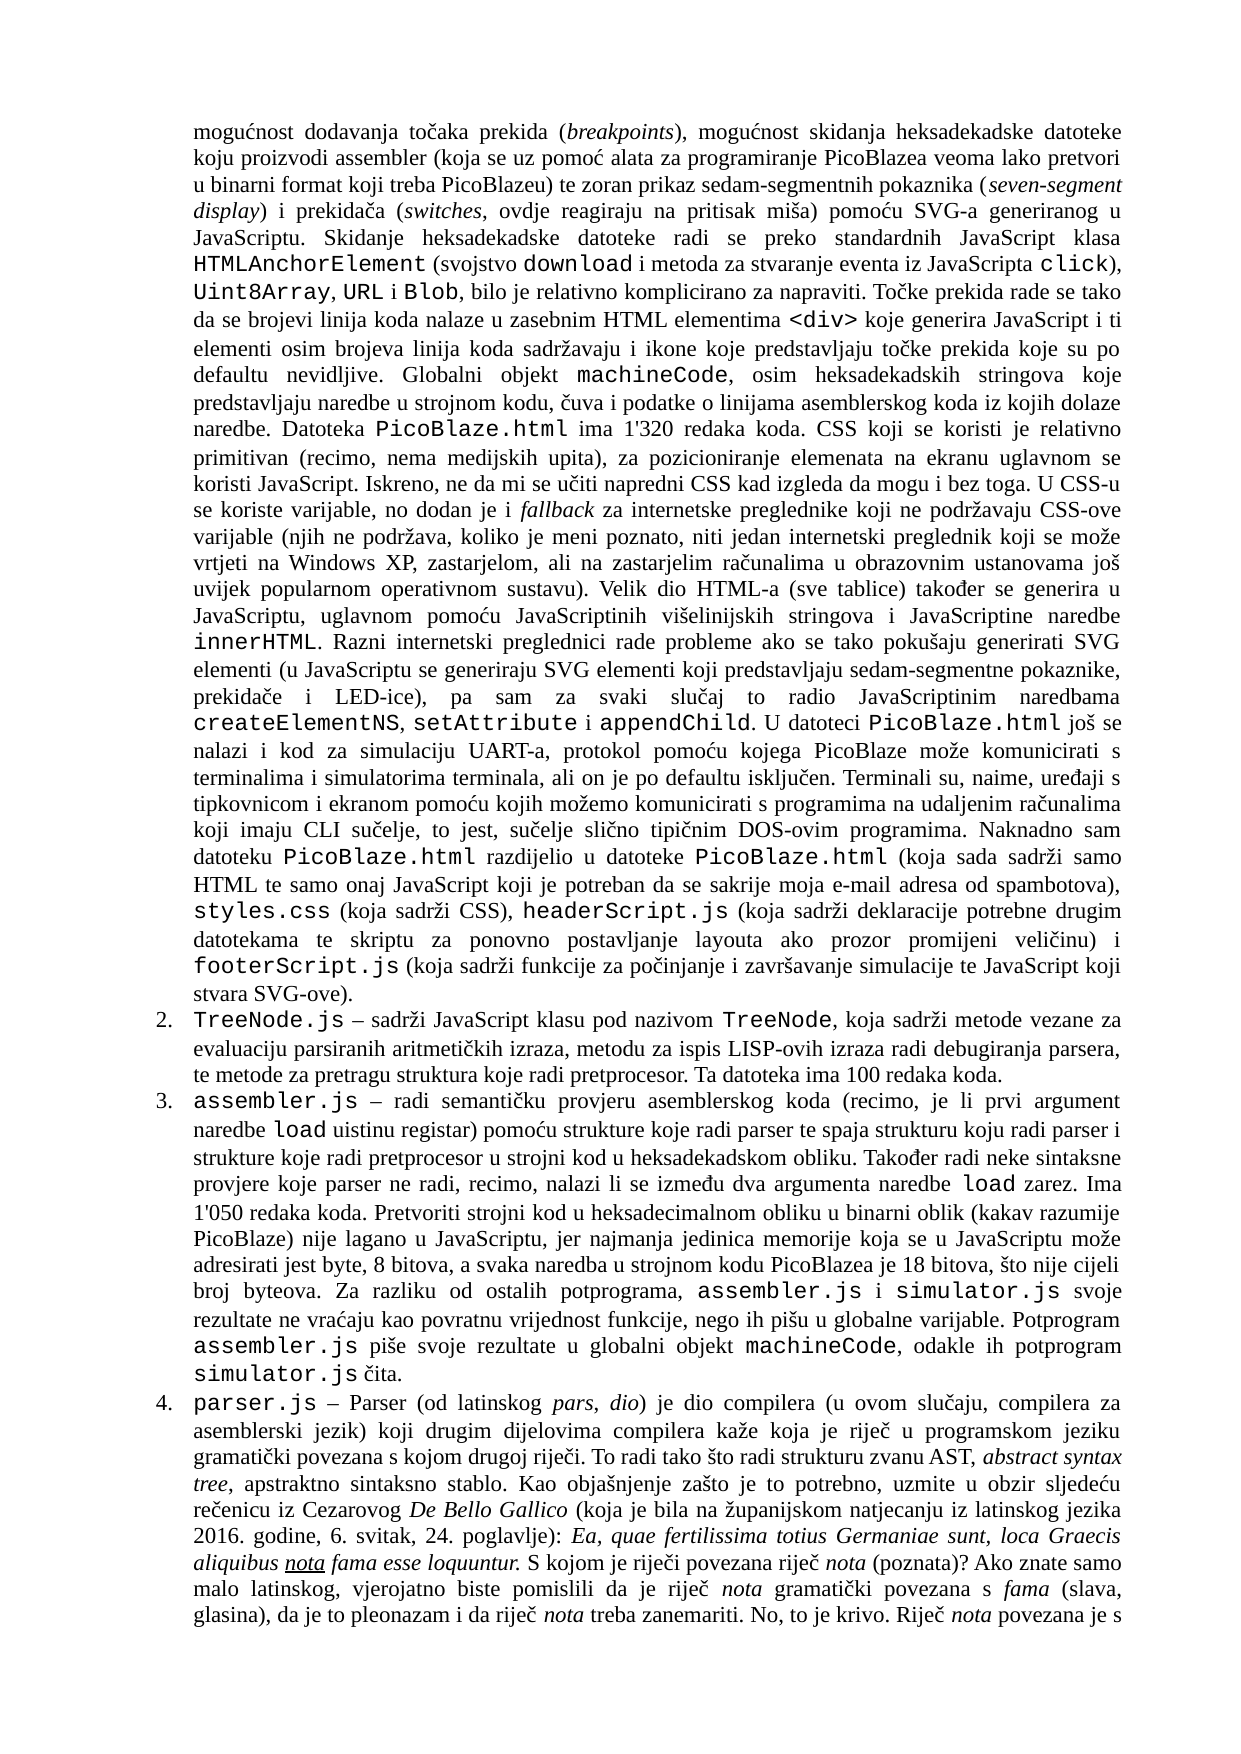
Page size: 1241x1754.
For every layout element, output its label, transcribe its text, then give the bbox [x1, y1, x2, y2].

list assembler.js – radi semantičku provjeru asemblerskog koda (recimo, je li prvi argument naredbe load uistinu registar) pomoću strukture koje radi parser te spaja strukturu koju radi parser i strukture koje radi pretprocesor u strojni kod u heksadekadskom obliku. Također radi neke sintaksne provjere koje parser ne radi, recimo, nalazi li se između dva argumenta naredbe load zarez. Ima 1'050 redaka koda. Pretvoriti strojni kod u heksadecimalnom obliku u binarni oblik (kakav razumije PicoBlaze) nije lagano u JavaScriptu, jer najmanja jedinica memorije koja se u JavaScriptu može adresirati jest byte, 8 bitova, a svaka naredba u strojnom kodu PicoBlazea je 18 bitova, što nije cijeli broj byteova. Za razliku od ostalih potprograma, assembler.js i simulator.js svoje rezultate ne vraćaju kao povratnu vrijednost funkcije, nego ih pišu u globalne varijable. Potprogram assembler.js piše svoje rezultate u globalni objekt machineCode, odakle ih potprogram simulator.js čita. [156, 1087, 1122, 1389]
list TreeNode.js – sadrži JavaScript klasu pod nazivom TreeNode, koja sadrži metode vezane za evaluaciju parsiranih aritmetičkih izraza, metodu za ispis LISP-ovih izraza radi debugiranja parsera, te metode za pretragu struktura koje radi pretprocesor. Ta datoteka ima 100 redaka koda. [156, 1007, 1122, 1087]
list mogućnost dodavanja točaka prekida (breakpoints), mogućnost skidanja heksadekadske datoteke koju proizvodi assembler (koja se uz pomoć alata za programiranje PicoBlazea veoma lako pretvori u binarni format koji treba PicoBlazeu) te zoran prikaz sedam-segmentnih pokaznika (seven-segment display) i prekidača (switches, ovdje reagiraju na pritisak miša) pomoću SVG-a generiranog u JavaScriptu. Skidanje heksadekadske datoteke radi se preko standardnih JavaScript klasa HTMLAnchorElement (svojstvo download i metoda za stvaranje eventa iz JavaScripta click), Uint8Array, URL i Blob, bilo je relativno komplicirano za napraviti. Točke prekida rade se tako da se brojevi linija koda nalaze u zasebnim HTML elementima <div> koje generira JavaScript i ti elementi osim brojeva linija koda sadržavaju i ikone koje predstavljaju točke prekida koje su po defaultu nevidljive. Globalni objekt machineCode, osim heksadekadskih stringova koje predstavljaju naredbe u strojnom kodu, čuva i podatke o linijama asemblerskog koda iz kojih dolaze naredbe. Datoteka PicoBlaze.html ima 1'320 redaka koda. CSS koji se koristi je relativno primitivan (recimo, nema medijskih upita), za pozicioniranje elemenata na ekranu uglavnom se koristi JavaScript. Iskreno, ne da mi se učiti napredni CSS kad izgleda da mogu i bez toga. U CSS-u se koriste varijable, no dodan je i fallback za internetske preglednike koji ne podržavaju CSS-ove varijable (njih ne podržava, koliko je meni poznato, niti jedan internetski preglednik koji se može vrtjeti na Windows XP, zastarjelom, ali na zastarjelim računalima u obrazovnim ustanovama još uvijek popularnom operativnom sustavu). Velik dio HTML-a (sve tablice) također se generira u JavaScriptu, uglavnom pomoću JavaScriptinih višelinijskih stringova i JavaScriptine naredbe innerHTML. Razni internetski preglednici rade probleme ako se tako pokušaju generirati SVG elementi (u JavaScriptu se generiraju SVG elementi koji predstavljaju sedam-segmentne pokaznike, prekidače i LED-ice), pa sam za svaki slučaj to radio JavaScriptinim naredbama createElementNS, setAttribute i appendChild. U datoteci PicoBlaze.html još se nalazi i kod za simulaciju UART-a, protokol pomoću kojega PicoBlaze može komunicirati s terminalima i simulatorima terminala, ali on je po defaultu isključen. Terminali su, naime, uređaji s tipkovnicom i ekranom pomoću kojih možemo komunicirati s programima na udaljenim računalima koji imaju CLI sučelje, to jest, sučelje slično tipičnim DOS-ovim programima. Naknadno sam datoteku PicoBlaze.html razdijelio u datoteke PicoBlaze.html (koja sada sadrži samo HTML te samo onaj JavaScript koji je potreban da se sakrije moja e-mail adresa od spambotova), styles.css (koja sadrži CSS), headerScript.js (koja sadrži deklaracije potrebne drugim datotekama te skriptu za ponovno postavljanje layouta ako prozor promijeni veličinu) i footerScript.js (koja sadrži funkcije za počinjanje i završavanje simulacije te JavaScript koji stvara SVG-ove). [156, 118, 1122, 1007]
list parser.js – Parser (od latinskog pars, dio) je dio compilera (u ovom slučaju, compilera za asemblerski jezik) koji drugim dijelovima compilera kaže koja je riječ u programskom jeziku gramatički povezana s kojom drugoj riječi. To radi tako što radi strukturu zvanu AST, abstract syntax tree, apstraktno sintaksno stablo. Kao objašnjenje zašto je to potrebno, uzmite u obzir sljedeću rečenicu iz Cezarovog De Bello Gallico (koja je bila na županijskom natjecanju iz latinskog jezika 2016. godine, 6. svitak, 24. poglavlje): Ea, quae fertilissima totius Germaniae sunt, loca Graecis aliquibus nota fama esse loquuntur. S kojom je riječi povezana riječ nota (poznata)? Ako znate samo malo latinskog, vjerojatno biste pomislili da je riječ nota gramatički povezana s fama (slava, glasina), da je to pleonazam i da riječ nota treba zanemariti. No, to je krivo. Riječ nota povezana je s [156, 1389, 1122, 1628]
